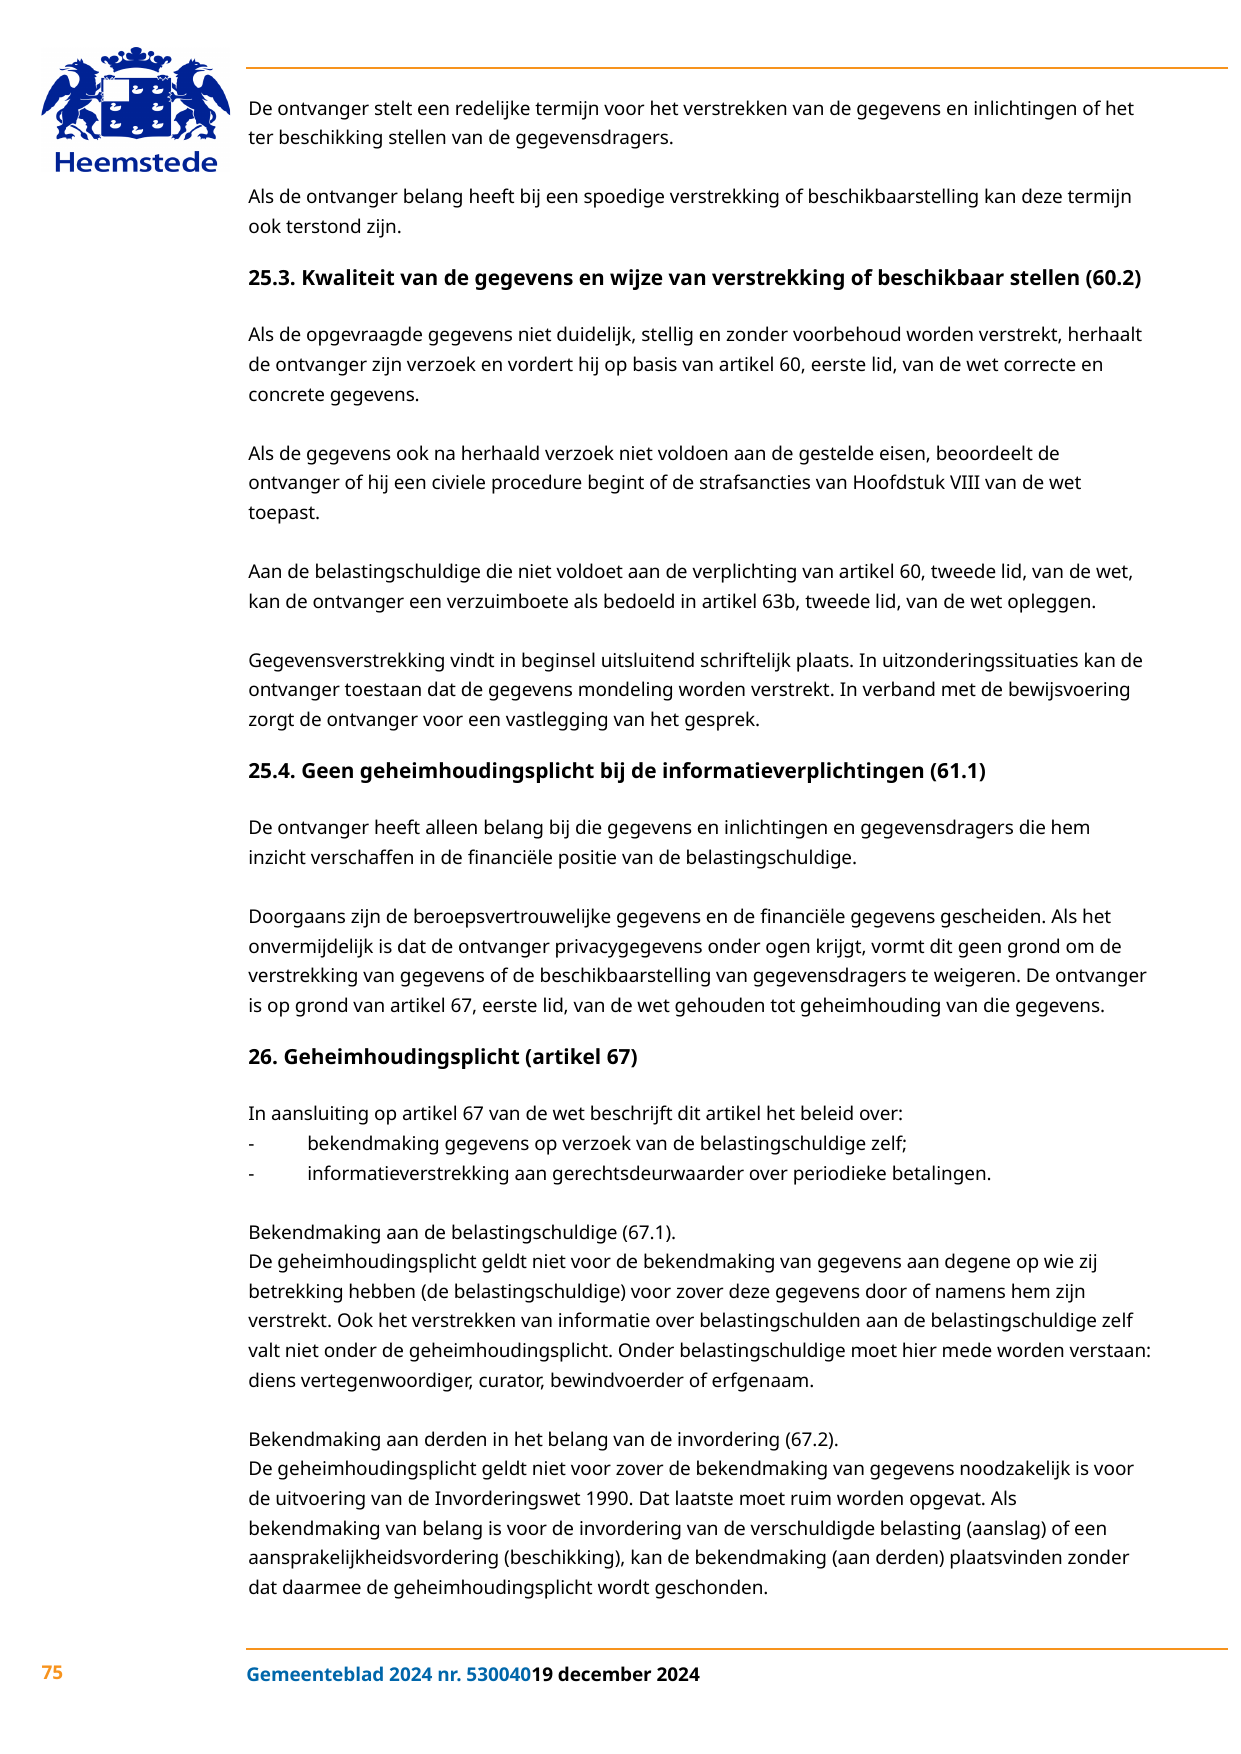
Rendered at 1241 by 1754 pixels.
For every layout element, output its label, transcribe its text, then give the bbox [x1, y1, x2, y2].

text De ontvanger heeft alleen belang bij die gegevens en inlichtingen en gegevensdragers die hem inzicht verschaffen in de financiële positie van de belastingschuldige. [248, 814, 1152, 870]
text Bekendmaking aan de belastingschuldige (67.1). [248, 1219, 1152, 1244]
text Als de ontvanger belang heeft bij een spoedige verstrekking of beschikbaarstelling kan deze termijn ook terstond zijn. [248, 183, 1152, 239]
text Gegevensverstrekking vindt in beginsel uitsluitend schriftelijk plaats. In uitzonderingssituaties kan de ontvanger toestaan dat de gegevens mondeling worden verstrekt. In verband met de bewijsvoering zorgt de ontvanger voor een vastlegging van het gesprek. [248, 647, 1152, 732]
text Doorgaans zijn de beroepsvertrouwelijke gegevens en de financiële gegevens gescheiden. Als het onvermijdelijk is dat de ontvanger privacygegevens onder ogen krijgt, vormt dit geen grond om de verstrekking van gegevens of de beschikbaarstelling van gegevensdragers te weigeren. De ontvanger is op grond van artikel 67, eerste lid, van de wet gehouden tot geheimhouding van die gegevens. [248, 903, 1152, 1018]
list informatieverstrekking aan gerechtsdeurwaarder over periodieke betalingen. [248, 1160, 1152, 1185]
text 25.4. Geen geheimhoudingsplicht bij de informatieverplichtingen (61.1) [248, 757, 1152, 785]
list bekendmaking gegevens op verzoek van de belastingschuldige zelf; [248, 1130, 1152, 1156]
text 26. Geheimhoudingsplicht (artikel 67) [248, 1042, 1152, 1071]
text Aan de belastingschuldige die niet voldoet aan de verplichting van artikel 60, tweede lid, van de wet, kan de ontvanger een verzuimboete als bedoeld in artikel 63b, tweede lid, van de wet opleggen. [248, 558, 1152, 613]
picture [41, 47, 231, 172]
text De geheimhoudingsplicht geldt niet voor zover de bekendmaking van gegevens noodzakelijk is voor de uitvoering van de Invorderingswet 1990. Dat laatste moet ruim worden opgevat. Als bekendmaking van belang is voor de invordering van de verschuldigde belasting (aanslag) of een aansprakelijkheidsvordering (beschikking), kan de bekendmaking (aan derden) plaatsvinden zonder dat daarmee de geheimhoudingsplicht wordt geschonden. [248, 1456, 1152, 1599]
text De ontvanger stelt een redelijke termijn voor het verstrekken van de gegevens en inlichtingen of het ter beschikking stellen van de gegevensdragers. [248, 95, 1152, 150]
text Als de opgevraagde gegevens niet duidelijk, stellig en zonder voorbehoud worden verstrekt, herhaalt de ontvanger zijn verzoek en vordert hij op basis van artikel 60, eerste lid, van de wet correcte en concrete gegevens. [248, 322, 1152, 406]
text 25.3. Kwaliteit van de gegevens en wijze van verstrekking of beschikbaar stellen (60.2) [248, 263, 1152, 292]
text De geheimhoudingsplicht geldt niet voor de bekendmaking van gegevens aan degene op wie zij betrekking hebben (de belastingschuldige) voor zover deze gegevens door of namens hem zijn verstrekt. Ook het verstrekken van informatie over belastingschulden aan de belastingschuldige zelf valt niet onder de geheimhoudingsplicht. Onder belastingschuldige moet hier mede worden verstaan: diens vertegenwoordiger, curator, bewindvoerder of erfgenaam. [248, 1248, 1152, 1392]
text Bekendmaking aan derden in het belang van de invordering (67.2). [248, 1426, 1152, 1452]
text Als de gegevens ook na herhaald verzoek niet voldoen aan de gestelde eisen, beoordeelt de ontvanger of hij een civiele procedure begint of de strafsancties van Hoofdstuk VIII van de wet toepast. [248, 440, 1152, 525]
text In aansluiting op artikel 67 van de wet beschrijft dit artikel het beleid over: [248, 1101, 1152, 1126]
